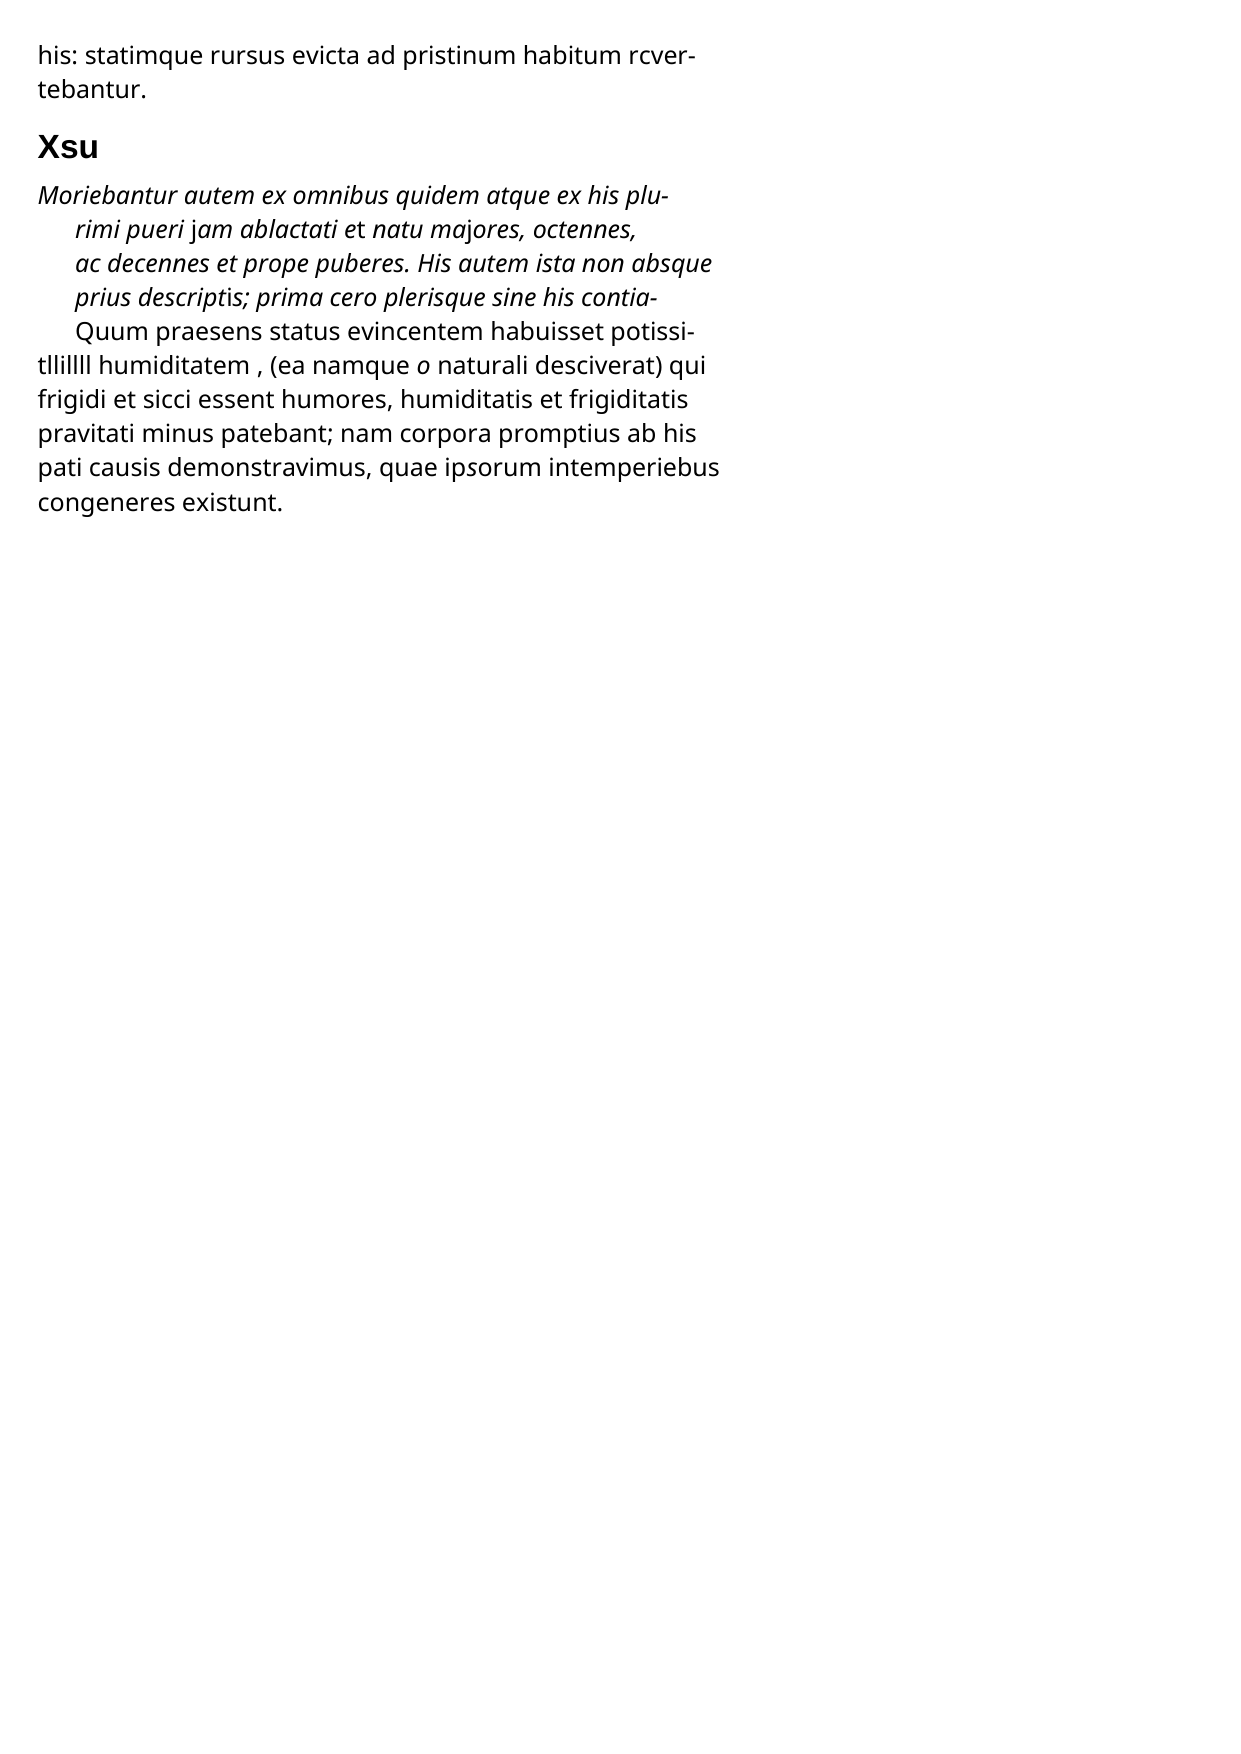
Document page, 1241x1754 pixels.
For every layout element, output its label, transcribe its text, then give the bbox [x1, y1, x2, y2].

text Moriebantur autem ex omnibus quidem atque ex his plu- rimi pueri jam ablactati et natu majores, octennes, ac decennes et prope puberes. His autem ista non absque prius descriptis; prima cero plerisque sine his contia- [37, 178, 1203, 314]
text Quum praesens status evincentem habuisset potissi- tllillll humiditatem , (ea namque o naturali desciverat) qui frigidi et sicci essent humores, humiditatis et frigiditatis pravitati minus patebant; nam corpora promptius ab his pati causis demonstravimus, quae ipsorum intemperiebus congeneres existunt. [37, 314, 1203, 518]
text his: statimque rursus evicta ad pristinum habitum rcver- tebantur. [37, 37, 1203, 106]
subtitle Xsu [37, 126, 1203, 165]
